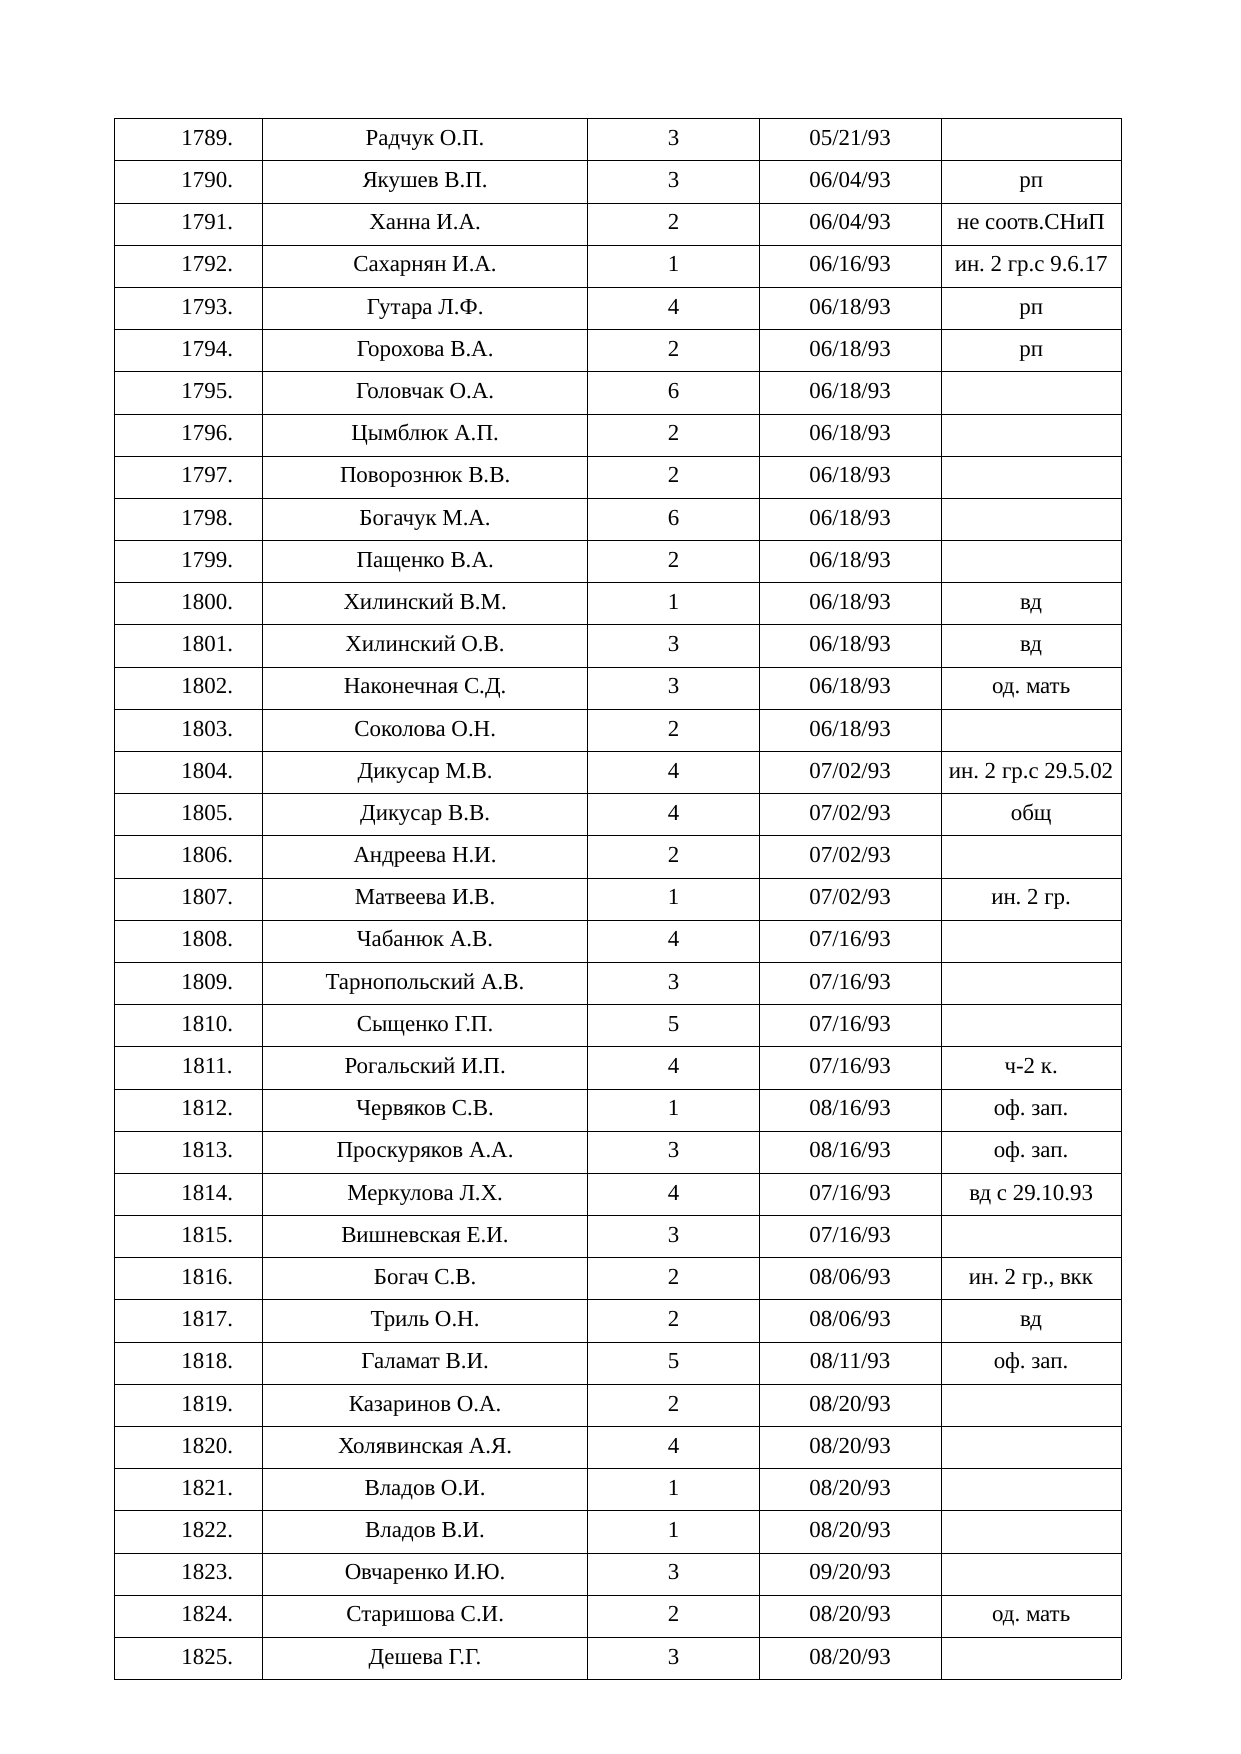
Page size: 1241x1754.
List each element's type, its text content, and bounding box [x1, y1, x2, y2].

table_cell [942, 1216, 1121, 1257]
table_cell 3 [588, 1132, 759, 1173]
table_cell 16.07.93 [760, 1047, 941, 1088]
table_cell ин. 2 гр. [942, 879, 1121, 920]
table_cell 4 [588, 752, 759, 793]
table_cell 18.06.93 [760, 541, 941, 582]
table_cell 3 [588, 1216, 759, 1257]
table_cell [942, 119, 1121, 160]
table_cell 18.06.93 [760, 288, 941, 329]
table_cell рп [942, 330, 1121, 371]
table_cell 2 [588, 836, 759, 877]
table_cell [115, 752, 262, 793]
table_cell Якушев В.П. [263, 161, 587, 202]
table_cell [115, 1596, 262, 1637]
table_cell [115, 1385, 262, 1426]
table_cell [115, 710, 262, 751]
table_cell не соотв.СНиП [942, 204, 1121, 245]
table_cell 18.06.93 [760, 668, 941, 709]
table_cell рп [942, 161, 1121, 202]
table_cell [942, 457, 1121, 498]
table_cell [115, 415, 262, 456]
table_cell Хилинский В.М. [263, 583, 587, 624]
table_cell од. мать [942, 668, 1121, 709]
table_cell [115, 372, 262, 413]
table_cell 4 [588, 921, 759, 962]
table_cell Сыщенко Г.П. [263, 1005, 587, 1046]
table_cell [942, 963, 1121, 1004]
table_cell 6 [588, 499, 759, 540]
table_cell 06.08.93 [760, 1258, 941, 1299]
table_cell Соколова О.Н. [263, 710, 587, 751]
table_cell 3 [588, 668, 759, 709]
table_cell Галамат В.И. [263, 1343, 587, 1384]
table_cell 02.07.93 [760, 794, 941, 835]
table_cell 1 [588, 1511, 759, 1552]
table_cell 18.06.93 [760, 372, 941, 413]
table_cell 1 [588, 879, 759, 920]
table_cell [115, 1132, 262, 1173]
table_cell вд [942, 625, 1121, 667]
table_cell Холявинская А.Я. [263, 1427, 587, 1468]
table_cell [115, 1216, 262, 1257]
table_cell вд с 29.10.93 [942, 1174, 1121, 1215]
table_cell Чабанюк А.В. [263, 921, 587, 962]
table_cell [115, 1427, 262, 1468]
table_cell 20.08.93 [760, 1638, 941, 1679]
table_cell [942, 710, 1121, 751]
table_cell 18.06.93 [760, 583, 941, 624]
table_cell Сахарнян И.А. [263, 246, 587, 287]
table_cell Дикусар В.В. [263, 794, 587, 835]
table_cell Радчук О.П. [263, 119, 587, 160]
table_cell [115, 836, 262, 877]
table_cell Старишова С.И. [263, 1596, 587, 1637]
table_cell 06.08.93 [760, 1300, 941, 1342]
table_cell 18.06.93 [760, 415, 941, 456]
table_cell Поворознюк В.В. [263, 457, 587, 498]
table_cell 4 [588, 794, 759, 835]
table_cell [115, 1005, 262, 1046]
table_cell [942, 1511, 1121, 1552]
table_cell оф. зап. [942, 1090, 1121, 1131]
table_cell 2 [588, 415, 759, 456]
table_cell [115, 119, 262, 160]
table_cell Вишневская Е.И. [263, 1216, 587, 1257]
table_cell 2 [588, 1300, 759, 1342]
table_cell 3 [588, 1638, 759, 1679]
table_cell [115, 457, 262, 498]
table_cell 20.08.93 [760, 1427, 941, 1468]
table_cell 20.09.93 [760, 1554, 941, 1595]
table_cell 20.08.93 [760, 1596, 941, 1637]
table_cell 3 [588, 1554, 759, 1595]
table_cell 18.06.93 [760, 330, 941, 371]
table_cell [115, 1258, 262, 1299]
table_cell 6 [588, 372, 759, 413]
table_cell Владов В.И. [263, 1511, 587, 1552]
table_cell Рогальский И.П. [263, 1047, 587, 1088]
table_cell 2 [588, 1258, 759, 1299]
table_cell 16.07.93 [760, 1174, 941, 1215]
table_cell 16.07.93 [760, 1005, 941, 1046]
table_cell оф. зап. [942, 1343, 1121, 1384]
table_cell Казаринов О.А. [263, 1385, 587, 1426]
table_cell [115, 668, 262, 709]
table_cell 2 [588, 541, 759, 582]
table_cell [115, 1469, 262, 1510]
table_cell 21.05.93 [760, 119, 941, 160]
table_cell Овчаренко И.Ю. [263, 1554, 587, 1595]
table_cell 1 [588, 583, 759, 624]
table_cell Цымблюк А.П. [263, 415, 587, 456]
table_cell [115, 583, 262, 624]
table_cell [115, 1174, 262, 1215]
table_cell вд [942, 1300, 1121, 1342]
table_cell [942, 1638, 1121, 1679]
table_cell 4 [588, 1427, 759, 1468]
table_cell 2 [588, 330, 759, 371]
table_cell 16.07.93 [760, 921, 941, 962]
table_cell [942, 1427, 1121, 1468]
table_cell Богачук М.А. [263, 499, 587, 540]
table_cell [115, 204, 262, 245]
table_cell 16.08.93 [760, 1090, 941, 1131]
table_cell [942, 1554, 1121, 1595]
table_cell Тарнопольский А.В. [263, 963, 587, 1004]
table_cell [115, 499, 262, 540]
table_cell 5 [588, 1343, 759, 1384]
table_cell [115, 1638, 262, 1679]
table_cell Триль О.Н. [263, 1300, 587, 1342]
table_cell Андреева Н.И. [263, 836, 587, 877]
table_cell [115, 794, 262, 835]
table_cell 20.08.93 [760, 1511, 941, 1552]
table_cell Проскуряков А.А. [263, 1132, 587, 1173]
table_cell 18.06.93 [760, 710, 941, 751]
table_cell Ханна И.А. [263, 204, 587, 245]
table_cell Хилинский О.В. [263, 625, 587, 667]
table_cell рп [942, 288, 1121, 329]
table_cell 04.06.93 [760, 161, 941, 202]
table_cell Дешева Г.Г. [263, 1638, 587, 1679]
table_cell 4 [588, 1174, 759, 1215]
table_cell [115, 879, 262, 920]
table_cell [942, 541, 1121, 582]
table_cell Дикусар М.В. [263, 752, 587, 793]
table_cell [942, 372, 1121, 413]
table_cell 1 [588, 1469, 759, 1510]
table_cell 2 [588, 710, 759, 751]
table_cell вд [942, 583, 1121, 624]
table_cell 11.08.93 [760, 1343, 941, 1384]
table_cell [115, 625, 262, 667]
table_cell Гутара Л.Ф. [263, 288, 587, 329]
table_cell [115, 246, 262, 287]
table_cell 16.08.93 [760, 1132, 941, 1173]
table_cell [942, 1005, 1121, 1046]
table_cell [115, 963, 262, 1004]
table_cell 5 [588, 1005, 759, 1046]
table_cell Головчак О.А. [263, 372, 587, 413]
table_cell [942, 499, 1121, 540]
table_cell Наконечная С.Д. [263, 668, 587, 709]
table_cell 18.06.93 [760, 625, 941, 667]
table_cell 16.07.93 [760, 963, 941, 1004]
table_cell Пащенко В.А. [263, 541, 587, 582]
table_cell 18.06.93 [760, 499, 941, 540]
table_cell [115, 1511, 262, 1552]
table_cell [942, 1469, 1121, 1510]
table_cell [115, 1300, 262, 1342]
table_cell 4 [588, 288, 759, 329]
table_cell [115, 1047, 262, 1088]
table_cell [115, 921, 262, 962]
table_cell Червяков С.В. [263, 1090, 587, 1131]
table_cell [115, 1090, 262, 1131]
table_cell 2 [588, 204, 759, 245]
table_cell 18.06.93 [760, 457, 941, 498]
table_cell ч-2 к. [942, 1047, 1121, 1088]
table_cell 20.08.93 [760, 1385, 941, 1426]
table_cell [115, 161, 262, 202]
table_cell [942, 921, 1121, 962]
table_cell Горохова В.А. [263, 330, 587, 371]
table_cell [942, 1385, 1121, 1426]
table_cell ин. 2 гр., вкк [942, 1258, 1121, 1299]
table_cell 02.07.93 [760, 879, 941, 920]
table_cell Меркулова Л.Х. [263, 1174, 587, 1215]
table_cell 02.07.93 [760, 836, 941, 877]
table_cell ин. 2 гр.с 9.6.17 [942, 246, 1121, 287]
table_cell ин. 2 гр.с 29.5.02 [942, 752, 1121, 793]
table_cell 2 [588, 1385, 759, 1426]
table_cell од. мать [942, 1596, 1121, 1637]
table_cell 4 [588, 1047, 759, 1088]
table_cell 3 [588, 625, 759, 667]
table_cell 3 [588, 161, 759, 202]
table_cell 1 [588, 246, 759, 287]
table_cell [942, 415, 1121, 456]
table_cell 2 [588, 457, 759, 498]
table_cell 02.07.93 [760, 752, 941, 793]
table_cell 04.06.93 [760, 204, 941, 245]
table_cell оф. зап. [942, 1132, 1121, 1173]
table_cell [942, 836, 1121, 877]
table_cell Владов О.И. [263, 1469, 587, 1510]
table_cell [115, 330, 262, 371]
table_cell [115, 541, 262, 582]
table_cell [115, 1343, 262, 1384]
table_cell 2 [588, 1596, 759, 1637]
table_cell [115, 1554, 262, 1595]
table_cell Матвеева И.В. [263, 879, 587, 920]
table_cell 20.08.93 [760, 1469, 941, 1510]
table_cell Богач С.В. [263, 1258, 587, 1299]
table_cell общ [942, 794, 1121, 835]
table_cell 16.07.93 [760, 1216, 941, 1257]
table_cell 3 [588, 963, 759, 1004]
table_cell 16.06.93 [760, 246, 941, 287]
table_cell 1 [588, 1090, 759, 1131]
table_cell 3 [588, 119, 759, 160]
table_cell [115, 288, 262, 329]
